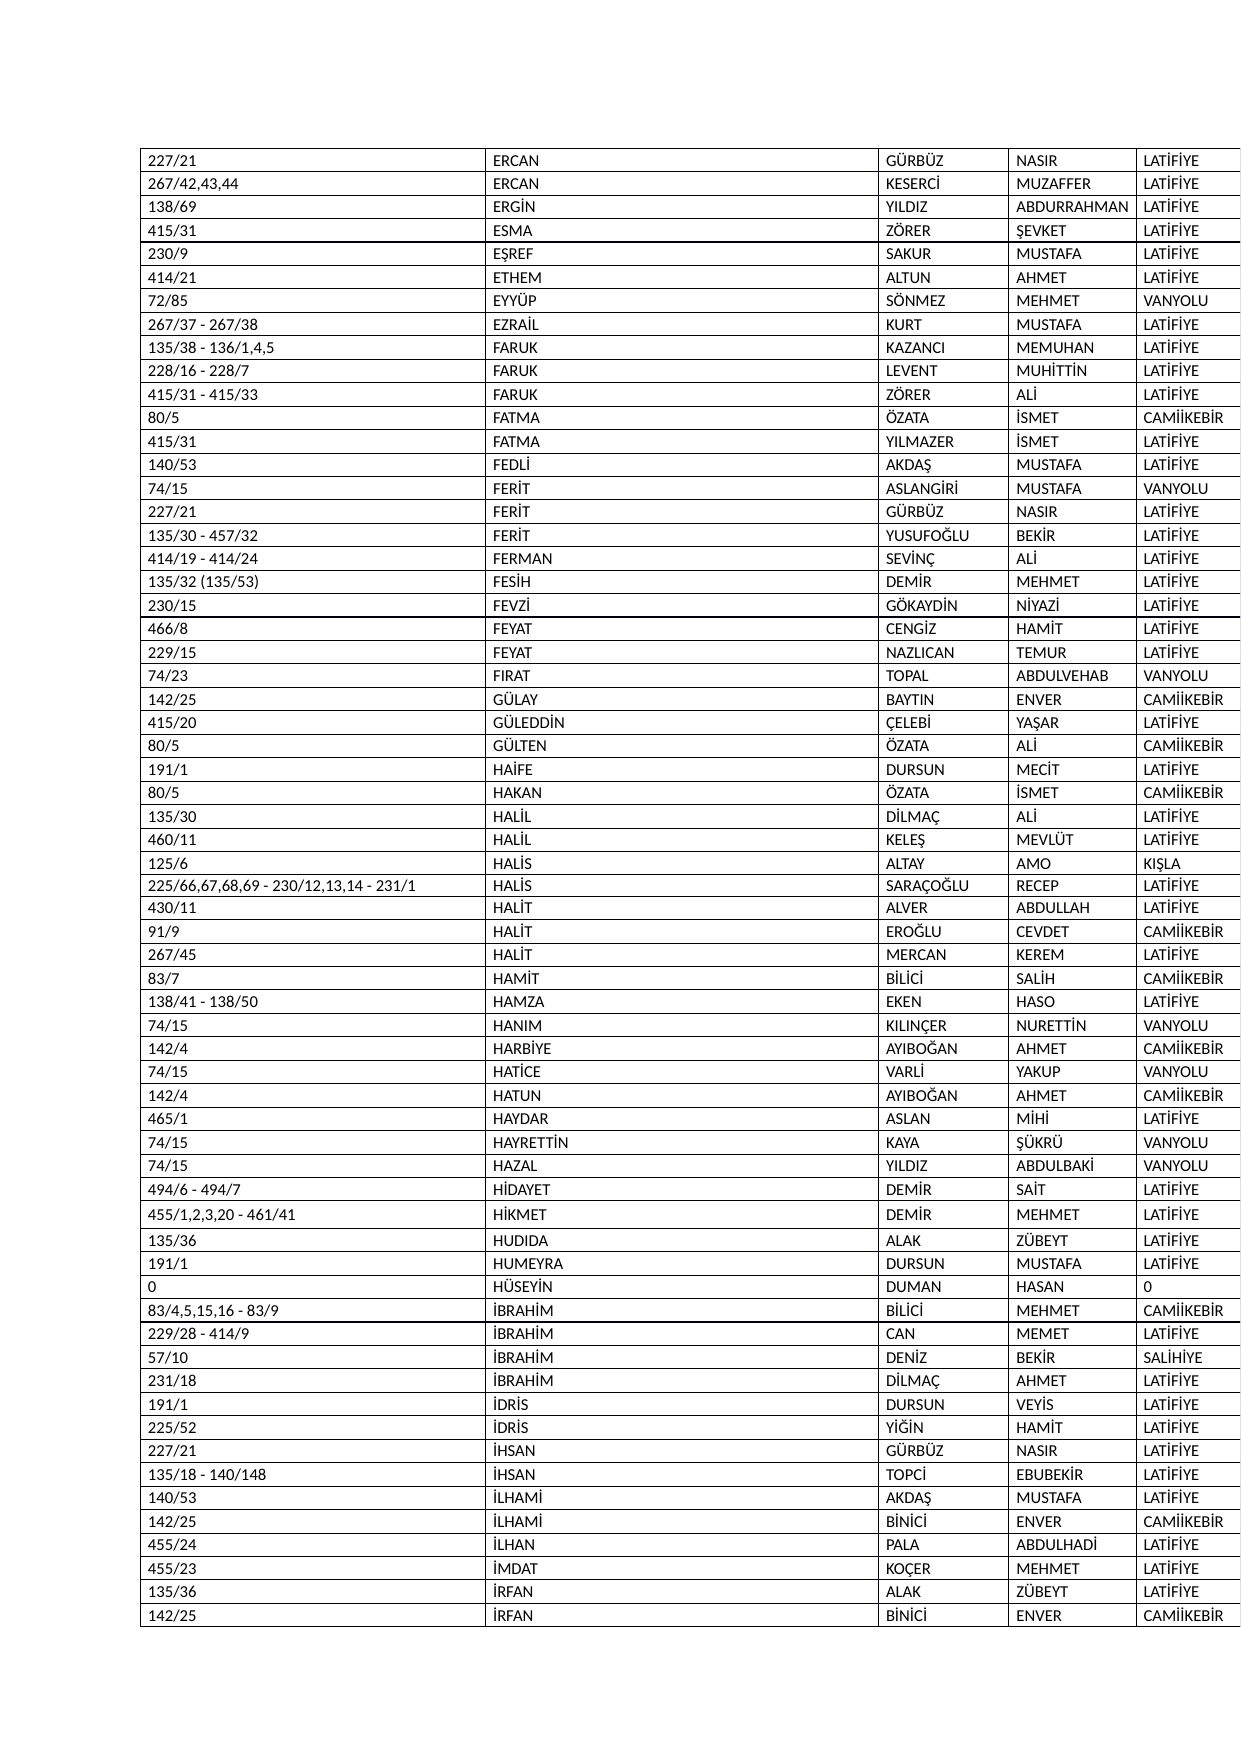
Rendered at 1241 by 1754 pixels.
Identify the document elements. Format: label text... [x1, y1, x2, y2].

table_cell LATİFİYE [1137, 383, 1240, 406]
table_cell SALİHİYE [1137, 1346, 1240, 1368]
table_cell SEVİNÇ [879, 547, 1008, 569]
table_cell BEKİR [1009, 524, 1136, 546]
table_cell İMDAT [486, 1557, 878, 1579]
table_cell İRFAN [486, 1580, 878, 1603]
table_cell CAMİİKEBİR [1137, 735, 1240, 757]
table_cell CAMİİKEBİR [1137, 1604, 1240, 1626]
table_cell VANYOLU [1137, 1155, 1240, 1177]
table_cell 231/18 [141, 1369, 485, 1392]
table_cell ALAK [879, 1580, 1008, 1603]
table_cell 135/18 - 140/148 [141, 1463, 485, 1486]
table_cell 83/4,5,15,16 - 83/9 [141, 1299, 485, 1321]
table_cell HAİFE [486, 758, 878, 781]
table_cell NASIR [1009, 1440, 1136, 1462]
table_cell MUSTAFA [1009, 1252, 1136, 1274]
table_cell MEHMET [1009, 1557, 1136, 1579]
table_cell 135/30 - 457/32 [141, 524, 485, 546]
table_cell YILDIZ [879, 1155, 1008, 1177]
table_cell LATİFİYE [1137, 1178, 1240, 1200]
table_cell AHMET [1009, 266, 1136, 288]
table_cell FESİH [486, 571, 878, 593]
table_cell SARAÇOĞLU [879, 875, 1008, 896]
table_cell HUDIDA [486, 1229, 878, 1251]
table_cell 80/5 [141, 735, 485, 757]
table_cell 227/21 [141, 1440, 485, 1462]
table_cell ERGİN [486, 196, 878, 218]
table_cell HASO [1009, 990, 1136, 1013]
table_cell ABDULHADİ [1009, 1534, 1136, 1556]
table_cell LATİFİYE [1137, 1323, 1240, 1345]
table_cell 135/36 [141, 1229, 485, 1251]
table_cell LATİFİYE [1137, 875, 1240, 896]
table_cell VANYOLU [1137, 289, 1240, 312]
table_cell HANIM [486, 1014, 878, 1036]
table_cell ABDULVEHAB [1009, 664, 1136, 687]
table_cell CAMİİKEBİR [1137, 1084, 1240, 1107]
table_cell AHMET [1009, 1369, 1136, 1392]
table_cell FIRAT [486, 664, 878, 687]
table_cell HAKAN [486, 782, 878, 804]
table_cell ERCAN [486, 149, 878, 171]
table_cell AMO [1009, 852, 1136, 874]
table_cell EBUBEKİR [1009, 1463, 1136, 1486]
table_cell GÖKAYDİN [879, 594, 1008, 616]
table_cell CAMİİKEBİR [1137, 920, 1240, 942]
table_cell 225/52 [141, 1416, 485, 1439]
table_cell ASLAN [879, 1108, 1008, 1130]
table_cell 267/37 - 267/38 [141, 313, 485, 335]
table_cell SAKUR [879, 243, 1008, 265]
table_cell NASIR [1009, 500, 1136, 523]
table_cell ŞÜKRÜ [1009, 1131, 1136, 1153]
table_cell CAMİİKEBİR [1137, 1037, 1240, 1060]
table_cell HARBİYE [486, 1037, 878, 1060]
table_cell FEYAT [486, 618, 878, 640]
table_cell FEDLİ [486, 454, 878, 476]
table_cell ŞEVKET [1009, 219, 1136, 241]
table_cell VANYOLU [1137, 1131, 1240, 1153]
table_cell AKDAŞ [879, 1487, 1008, 1509]
table_cell LATİFİYE [1137, 1108, 1240, 1130]
table_cell 415/31 [141, 219, 485, 241]
table_cell 460/11 [141, 829, 485, 851]
table_cell DEMİR [879, 1201, 1008, 1228]
table_cell KESERCİ [879, 172, 1008, 194]
table_cell İLHAN [486, 1534, 878, 1556]
table_cell İBRAHİM [486, 1323, 878, 1345]
table_cell ABDURRAHMAN [1009, 196, 1136, 218]
table_cell BAYTIN [879, 688, 1008, 710]
table_cell LATİFİYE [1137, 336, 1240, 359]
table_cell FERMAN [486, 547, 878, 569]
table_cell NAZLICAN [879, 641, 1008, 663]
table_cell CAMİİKEBİR [1137, 1510, 1240, 1532]
table_cell BİLİCİ [879, 967, 1008, 989]
table_cell ALİ [1009, 547, 1136, 569]
table_cell ALİ [1009, 383, 1136, 406]
table_cell KILINÇER [879, 1014, 1008, 1036]
table_cell ALAK [879, 1229, 1008, 1251]
table_cell İBRAHİM [486, 1369, 878, 1392]
table_cell İRFAN [486, 1604, 878, 1626]
table_cell 125/6 [141, 852, 485, 874]
table_cell 191/1 [141, 1252, 485, 1274]
table_cell ÖZATA [879, 407, 1008, 429]
table_cell ZÜBEYT [1009, 1229, 1136, 1251]
table_cell LATİFİYE [1137, 1440, 1240, 1462]
table_cell 227/21 [141, 149, 485, 171]
table_cell DUMAN [879, 1276, 1008, 1298]
table_cell VARLİ [879, 1061, 1008, 1083]
table_cell 0 [1137, 1276, 1240, 1298]
table_cell LATİFİYE [1137, 172, 1240, 194]
table_cell LATİFİYE [1137, 1201, 1240, 1228]
table_cell LATİFİYE [1137, 990, 1240, 1013]
table_cell 414/21 [141, 266, 485, 288]
table_cell 229/15 [141, 641, 485, 663]
table_cell CENGİZ [879, 618, 1008, 640]
table_cell MUSTAFA [1009, 454, 1136, 476]
table_cell İDRİS [486, 1393, 878, 1415]
table_cell CAMİİKEBİR [1137, 782, 1240, 804]
table_cell NİYAZİ [1009, 594, 1136, 616]
table_cell MEHMET [1009, 571, 1136, 593]
table_cell 494/6 - 494/7 [141, 1178, 485, 1200]
table_cell İLHAMİ [486, 1510, 878, 1532]
table_cell FERİT [486, 477, 878, 499]
table_cell LATİFİYE [1137, 618, 1240, 640]
table_cell GÜLEDDİN [486, 711, 878, 734]
table_cell HAMİT [486, 967, 878, 989]
table_cell 135/32 (135/53) [141, 571, 485, 593]
table_cell EŞREF [486, 243, 878, 265]
table_cell İHSAN [486, 1463, 878, 1486]
table_cell GÜLAY [486, 688, 878, 710]
table_cell KEREM [1009, 944, 1136, 966]
table_cell 74/15 [141, 1061, 485, 1083]
table_cell DİLMAÇ [879, 1369, 1008, 1392]
table_cell FERİT [486, 500, 878, 523]
table_cell DEMİR [879, 571, 1008, 593]
table_cell İDRİS [486, 1416, 878, 1439]
table_cell LATİFİYE [1137, 524, 1240, 546]
table_cell ASLANGİRİ [879, 477, 1008, 499]
table_cell HALİT [486, 897, 878, 919]
table_cell FATMA [486, 430, 878, 452]
table_cell 80/5 [141, 407, 485, 429]
table_cell 135/38 - 136/1,4,5 [141, 336, 485, 359]
table_cell HAYDAR [486, 1108, 878, 1130]
table_cell YUSUFOĞLU [879, 524, 1008, 546]
table_cell 91/9 [141, 920, 485, 942]
table_cell 227/21 [141, 500, 485, 523]
table_cell İSMET [1009, 407, 1136, 429]
table_cell MUZAFFER [1009, 172, 1136, 194]
table_cell FERİT [486, 524, 878, 546]
table_cell ENVER [1009, 688, 1136, 710]
table_cell MEHMET [1009, 289, 1136, 312]
table_cell KAZANCI [879, 336, 1008, 359]
table_cell LATİFİYE [1137, 500, 1240, 523]
table_cell ALTUN [879, 266, 1008, 288]
table_cell GÜRBÜZ [879, 149, 1008, 171]
table_cell HAYRETTİN [486, 1131, 878, 1153]
table_cell LATİFİYE [1137, 711, 1240, 734]
table_cell 267/42,43,44 [141, 172, 485, 194]
table_cell GÜLTEN [486, 735, 878, 757]
table_cell MEHMET [1009, 1201, 1136, 1228]
table_cell HİKMET [486, 1201, 878, 1228]
table_cell DURSUN [879, 1252, 1008, 1274]
table_cell 135/36 [141, 1580, 485, 1603]
table_cell LATİFİYE [1137, 196, 1240, 218]
table_cell 267/45 [141, 944, 485, 966]
table_cell 142/4 [141, 1037, 485, 1060]
table_cell EKEN [879, 990, 1008, 1013]
table_cell VANYOLU [1137, 1061, 1240, 1083]
table_cell KELEŞ [879, 829, 1008, 851]
table_cell BİLİCİ [879, 1299, 1008, 1321]
table_cell 415/31 [141, 430, 485, 452]
table_cell LATİFİYE [1137, 1393, 1240, 1415]
table_cell MERCAN [879, 944, 1008, 966]
table_cell 466/8 [141, 618, 485, 640]
table_cell FARUK [486, 383, 878, 406]
table_cell LATİFİYE [1137, 1252, 1240, 1274]
table_cell CAN [879, 1323, 1008, 1345]
table_cell AKDAŞ [879, 454, 1008, 476]
table_cell 191/1 [141, 1393, 485, 1415]
table_cell 142/25 [141, 1604, 485, 1626]
table_cell HUMEYRA [486, 1252, 878, 1274]
table_cell ALİ [1009, 735, 1136, 757]
table_cell DEMİR [879, 1178, 1008, 1200]
table_cell BİNİCİ [879, 1510, 1008, 1532]
table_cell RECEP [1009, 875, 1136, 896]
table_cell FARUK [486, 336, 878, 359]
table_cell ALTAY [879, 852, 1008, 874]
table_cell 465/1 [141, 1108, 485, 1130]
table_cell 74/15 [141, 1155, 485, 1177]
table_cell TEMUR [1009, 641, 1136, 663]
table_cell 225/66,67,68,69 - 230/12,13,14 - 231/1 [141, 875, 485, 896]
table_cell KURT [879, 313, 1008, 335]
table_cell ALİ [1009, 805, 1136, 827]
table_cell LATİFİYE [1137, 313, 1240, 335]
table_cell LATİFİYE [1137, 829, 1240, 851]
table_cell ÖZATA [879, 735, 1008, 757]
table_cell FARUK [486, 360, 878, 382]
table_cell 230/15 [141, 594, 485, 616]
table_cell HATUN [486, 1084, 878, 1107]
table_cell KAYA [879, 1131, 1008, 1153]
table_cell GÜRBÜZ [879, 1440, 1008, 1462]
table_cell 455/23 [141, 1557, 485, 1579]
table_cell CAMİİKEBİR [1137, 967, 1240, 989]
table_cell AYIBOĞAN [879, 1084, 1008, 1107]
table_cell 57/10 [141, 1346, 485, 1368]
table_cell HALİT [486, 944, 878, 966]
table_cell 415/20 [141, 711, 485, 734]
table_cell NURETTİN [1009, 1014, 1136, 1036]
table_cell PALA [879, 1534, 1008, 1556]
table_cell İSMET [1009, 782, 1136, 804]
table_cell 455/1,2,3,20 - 461/41 [141, 1201, 485, 1228]
table_cell VEYİS [1009, 1393, 1136, 1415]
table_cell 140/53 [141, 454, 485, 476]
table_cell AHMET [1009, 1037, 1136, 1060]
table_cell YILDIZ [879, 196, 1008, 218]
table_cell ZÜBEYT [1009, 1580, 1136, 1603]
table_cell 74/23 [141, 664, 485, 687]
table_cell KIŞLA [1137, 852, 1240, 874]
table_cell İHSAN [486, 1440, 878, 1462]
table_cell HALİS [486, 875, 878, 896]
table_cell YAŞAR [1009, 711, 1136, 734]
table_cell HAZAL [486, 1155, 878, 1177]
table_cell LEVENT [879, 360, 1008, 382]
table_cell DENİZ [879, 1346, 1008, 1368]
table_cell 230/9 [141, 243, 485, 265]
table_cell 138/41 - 138/50 [141, 990, 485, 1013]
table_cell MİHİ [1009, 1108, 1136, 1130]
table_cell BİNİCİ [879, 1604, 1008, 1626]
table_cell LATİFİYE [1137, 219, 1240, 241]
table_cell HAMİT [1009, 1416, 1136, 1439]
table_cell MUSTAFA [1009, 477, 1136, 499]
table_cell 74/15 [141, 1131, 485, 1153]
table_cell LATİFİYE [1137, 430, 1240, 452]
table_cell KOÇER [879, 1557, 1008, 1579]
table_cell ZÖRER [879, 383, 1008, 406]
table_cell 455/24 [141, 1534, 485, 1556]
table_cell ABDULLAH [1009, 897, 1136, 919]
table_cell HALİT [486, 920, 878, 942]
table_cell SÖNMEZ [879, 289, 1008, 312]
table_cell HALİL [486, 829, 878, 851]
table_cell GÜRBÜZ [879, 500, 1008, 523]
table_cell 140/53 [141, 1487, 485, 1509]
table_cell HALİS [486, 852, 878, 874]
table_cell VANYOLU [1137, 664, 1240, 687]
table_cell ÇELEBİ [879, 711, 1008, 734]
table_cell 74/15 [141, 477, 485, 499]
table_cell DURSUN [879, 1393, 1008, 1415]
table_cell AHMET [1009, 1084, 1136, 1107]
table_cell LATİFİYE [1137, 266, 1240, 288]
table_cell VANYOLU [1137, 477, 1240, 499]
table_cell ZÖRER [879, 219, 1008, 241]
table_cell 229/28 - 414/9 [141, 1323, 485, 1345]
table_cell LATİFİYE [1137, 641, 1240, 663]
table_cell NASIR [1009, 149, 1136, 171]
table_cell MEHMET [1009, 1299, 1136, 1321]
table_cell LATİFİYE [1137, 1463, 1240, 1486]
table_cell DURSUN [879, 758, 1008, 781]
table_cell LATİFİYE [1137, 1416, 1240, 1439]
table_cell 430/11 [141, 897, 485, 919]
table_cell YILMAZER [879, 430, 1008, 452]
table_cell ALVER [879, 897, 1008, 919]
table_cell FEVZİ [486, 594, 878, 616]
table_cell MUSTAFA [1009, 1487, 1136, 1509]
table_cell HAMZA [486, 990, 878, 1013]
table_cell ESMA [486, 219, 878, 241]
table_cell HÜSEYİN [486, 1276, 878, 1298]
table_cell TOPCİ [879, 1463, 1008, 1486]
table_cell 142/25 [141, 1510, 485, 1532]
table_cell EYYÜP [486, 289, 878, 312]
table_cell ENVER [1009, 1604, 1136, 1626]
table_cell ÖZATA [879, 782, 1008, 804]
table_cell İBRAHİM [486, 1299, 878, 1321]
table_cell LATİFİYE [1137, 571, 1240, 593]
table_cell MUHİTTİN [1009, 360, 1136, 382]
table_cell LATİFİYE [1137, 1369, 1240, 1392]
table_cell CEVDET [1009, 920, 1136, 942]
table_cell LATİFİYE [1137, 149, 1240, 171]
table_cell LATİFİYE [1137, 454, 1240, 476]
table_cell YAKUP [1009, 1061, 1136, 1083]
table_cell MECİT [1009, 758, 1136, 781]
table_cell HİDAYET [486, 1178, 878, 1200]
table_cell SAİT [1009, 1178, 1136, 1200]
table_cell BEKİR [1009, 1346, 1136, 1368]
table_cell MUSTAFA [1009, 243, 1136, 265]
table_cell LATİFİYE [1137, 805, 1240, 827]
table_cell İBRAHİM [486, 1346, 878, 1368]
table_cell LATİFİYE [1137, 897, 1240, 919]
table_cell TOPAL [879, 664, 1008, 687]
table_cell 72/85 [141, 289, 485, 312]
table_cell 142/4 [141, 1084, 485, 1107]
table_cell CAMİİKEBİR [1137, 407, 1240, 429]
table_cell 83/7 [141, 967, 485, 989]
table_cell ETHEM [486, 266, 878, 288]
table_cell HALİL [486, 805, 878, 827]
table_cell 228/16 - 228/7 [141, 360, 485, 382]
table_cell 414/19 - 414/24 [141, 547, 485, 569]
table_cell 74/15 [141, 1014, 485, 1036]
table_cell LATİFİYE [1137, 1487, 1240, 1509]
table_cell LATİFİYE [1137, 1580, 1240, 1603]
table_cell 191/1 [141, 758, 485, 781]
table_cell ENVER [1009, 1510, 1136, 1532]
table_cell MEMUHAN [1009, 336, 1136, 359]
table_cell HATİCE [486, 1061, 878, 1083]
table_cell LATİFİYE [1137, 243, 1240, 265]
table_cell LATİFİYE [1137, 547, 1240, 569]
table_cell 142/25 [141, 688, 485, 710]
table_cell İSMET [1009, 430, 1136, 452]
table_cell EZRAİL [486, 313, 878, 335]
table_cell LATİFİYE [1137, 1557, 1240, 1579]
table_cell 135/30 [141, 805, 485, 827]
table_cell 0 [141, 1276, 485, 1298]
table_cell EROĞLU [879, 920, 1008, 942]
table_cell ERCAN [486, 172, 878, 194]
table_cell MEMET [1009, 1323, 1136, 1345]
table_cell LATİFİYE [1137, 944, 1240, 966]
table_cell MUSTAFA [1009, 313, 1136, 335]
table_cell HASAN [1009, 1276, 1136, 1298]
table_cell LATİFİYE [1137, 360, 1240, 382]
table_cell VANYOLU [1137, 1014, 1240, 1036]
table_cell LATİFİYE [1137, 594, 1240, 616]
table_cell 415/31 - 415/33 [141, 383, 485, 406]
table_cell DİLMAÇ [879, 805, 1008, 827]
table_cell CAMİİKEBİR [1137, 688, 1240, 710]
table_cell LATİFİYE [1137, 1534, 1240, 1556]
table_cell FATMA [486, 407, 878, 429]
table_cell LATİFİYE [1137, 1229, 1240, 1251]
table_cell LATİFİYE [1137, 758, 1240, 781]
table_cell HAMİT [1009, 618, 1136, 640]
table_cell MEVLÜT [1009, 829, 1136, 851]
table_cell YİĞİN [879, 1416, 1008, 1439]
table_cell 80/5 [141, 782, 485, 804]
table_cell İLHAMİ [486, 1487, 878, 1509]
table_cell AYIBOĞAN [879, 1037, 1008, 1060]
table_cell ABDULBAKİ [1009, 1155, 1136, 1177]
table_cell 138/69 [141, 196, 485, 218]
table_cell SALİH [1009, 967, 1136, 989]
table_cell CAMİİKEBİR [1137, 1299, 1240, 1321]
table_cell FEYAT [486, 641, 878, 663]
